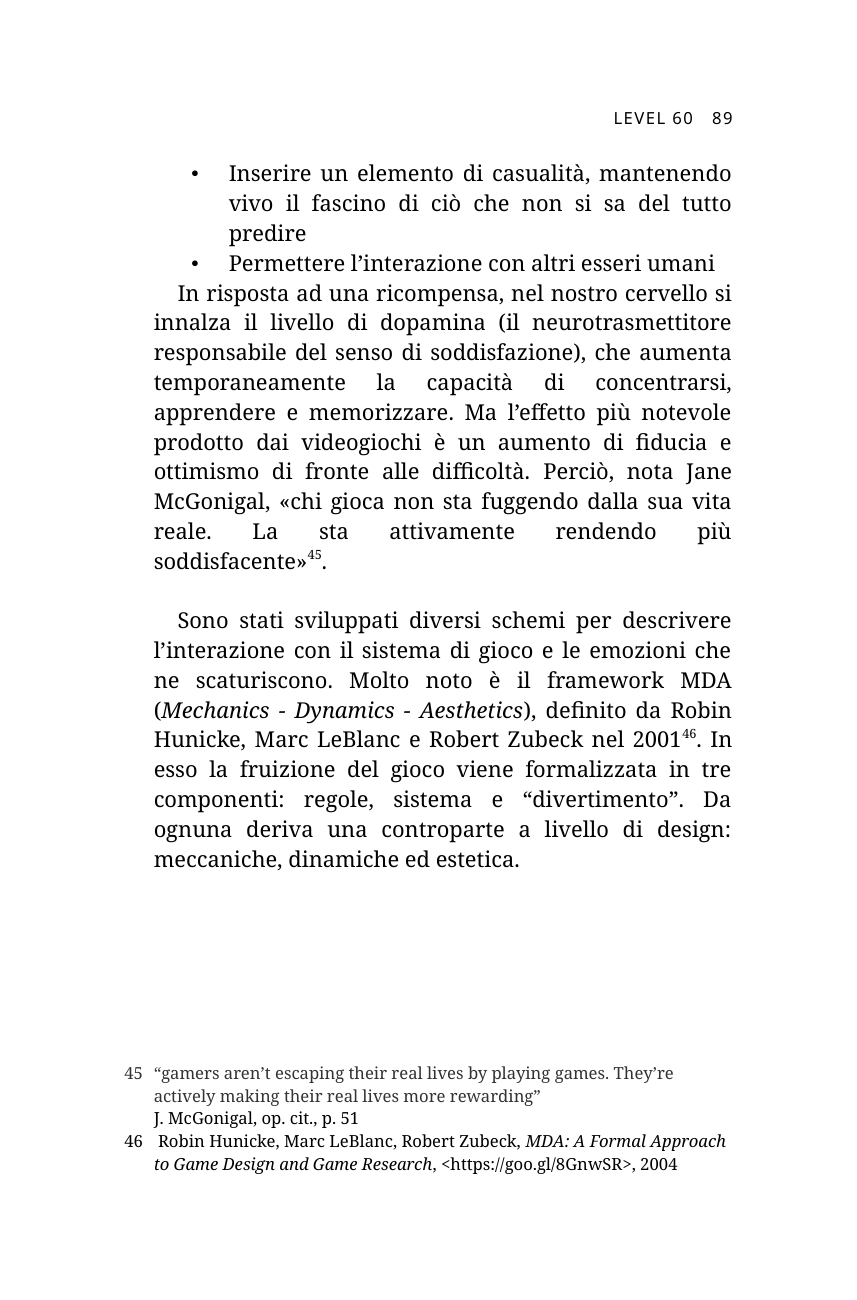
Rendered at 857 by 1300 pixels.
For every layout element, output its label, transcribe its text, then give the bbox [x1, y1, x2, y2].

text In risposta ad una ricompensa, nel nostro cervello si innalza il livello di dopamina (il neurotrasmettitore responsabile del senso di soddisfazione), che aumenta temporaneamente la capacità di concentrarsi, apprendere e memorizzare. Ma l’effetto più notevole prodotto dai videogiochi è un aumento di fiducia e ottimismo di fronte alle difficoltà. Perciò, nota Jane McGonigal, «chi gioca non sta fuggendo dalla sua vita reale. La sta attivamente rendendo più soddisfacente». [153, 278, 732, 576]
text “gamers aren’t escaping their real lives by playing games. They’re actively making their real lives more rewarding” [124, 1062, 732, 1107]
list Inserire un elemento di casualità, mantenendo vivo il fascino di ciò che non si sa del tutto predire [191, 158, 732, 248]
text Sono stati sviluppati diversi schemi per descrivere l’interazione con il sistema di gioco e le emozioni che ne scaturiscono. Molto noto è il framework MDA (Mechanics - Dynamics - Aesthetics), definito da Robin Hunicke, Marc LeBlanc e Robert Zubeck nel 2001. In esso la fruizione del gioco viene formalizzata in tre componenti: regole, sistema e “divertimento”. Da ognuna deriva una controparte a livello di design: meccaniche, dinamiche ed estetica. [153, 605, 732, 873]
list Permettere l’interazione con altri esseri umani [191, 248, 732, 278]
text Robin Hunicke, Marc LeBlanc, Robert Zubeck, MDA: A Formal Approach to Game Design and Game Research, <https://goo.gl/8GnwSR>, 2004 [124, 1130, 732, 1175]
text J. McGonigal, op. cit., p. 51 [124, 1107, 732, 1130]
